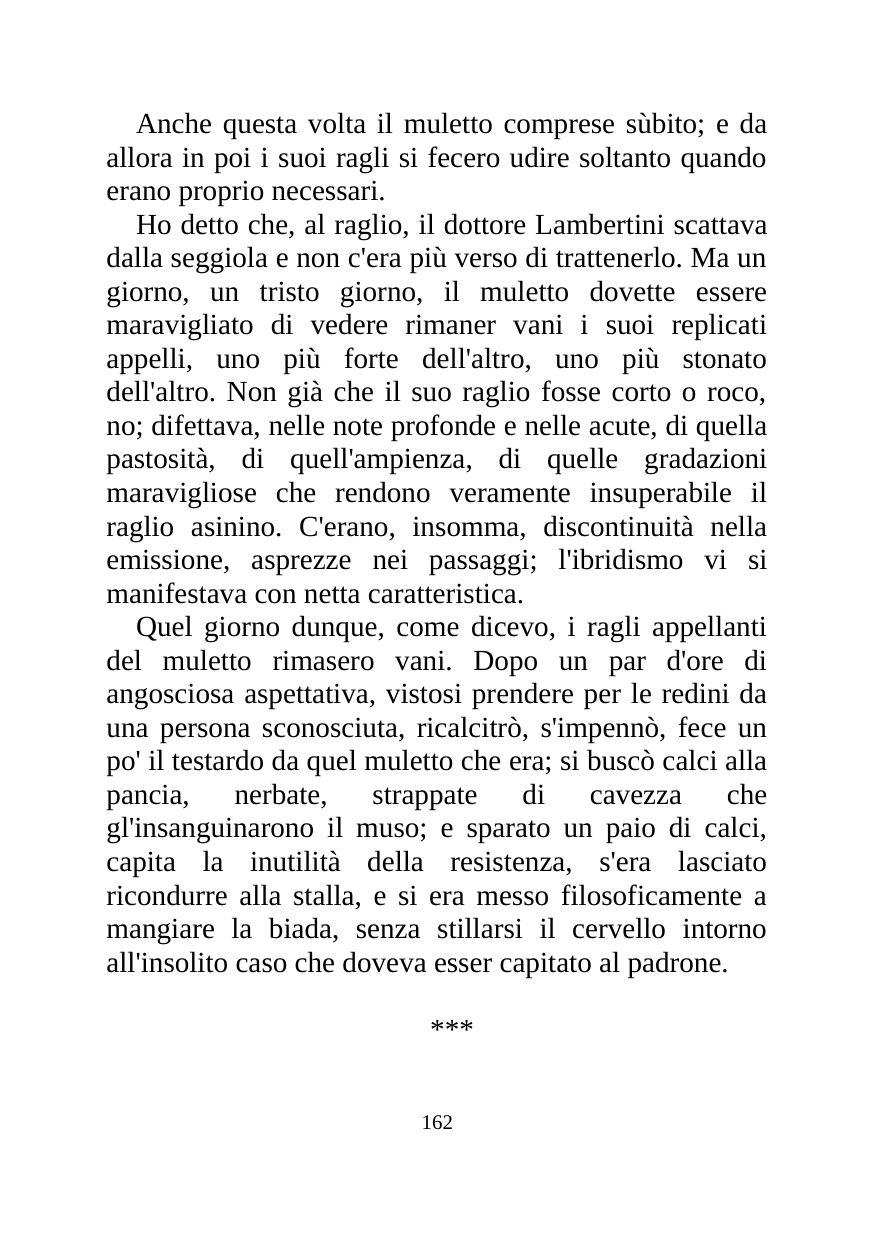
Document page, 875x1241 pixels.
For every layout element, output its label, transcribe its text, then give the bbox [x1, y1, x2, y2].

text *** [106, 1012, 768, 1045]
text Anche questa volta il muletto comprese sùbito; e da allora in poi i suoi ragli si fecero udire soltanto quando erano proprio necessari. [106, 106, 768, 207]
text Ho detto che, al raglio, il dottore Lambertini scattava dalla seggiola e non c'era più verso di trattenerlo. Ma un giorno, un tristo giorno, il muletto dovette essere maravigliato di vedere rimaner vani i suoi replicati appelli, uno più forte dell'altro, uno più stonato dell'altro. Non già che il suo raglio fosse corto o roco, no; difettava, nelle note profonde e nelle acute, di quella pastosità, di quell'ampienza, di quelle gradazioni maravigliose che rendono veramente insuperabile il raglio asinino. C'erano, insomma, discontinuità nella emissione, asprezze nei passaggi; l'ibridismo vi si manifestava con netta caratteristica. [106, 207, 768, 609]
text Quel giorno dunque, come dicevo, i ragli appellanti del muletto rimasero vani. Dopo un par d'ore di angosciosa aspettativa, vistosi prendere per le redini da una persona sconosciuta, ricalcitrò, s'impennò, fece un po' il testardo da quel muletto che era; si buscò calci alla pancia, nerbate, strappate di cavezza che gl'insanguinarono il muso; e sparato un paio di calci, capita la inutilità della resistenza, s'era lasciato ricondurre alla stalla, e si era messo filosoficamente a mangiare la biada, senza stillarsi il cervello intorno all'insolito caso che doveva esser capitato al padrone. [106, 609, 768, 978]
